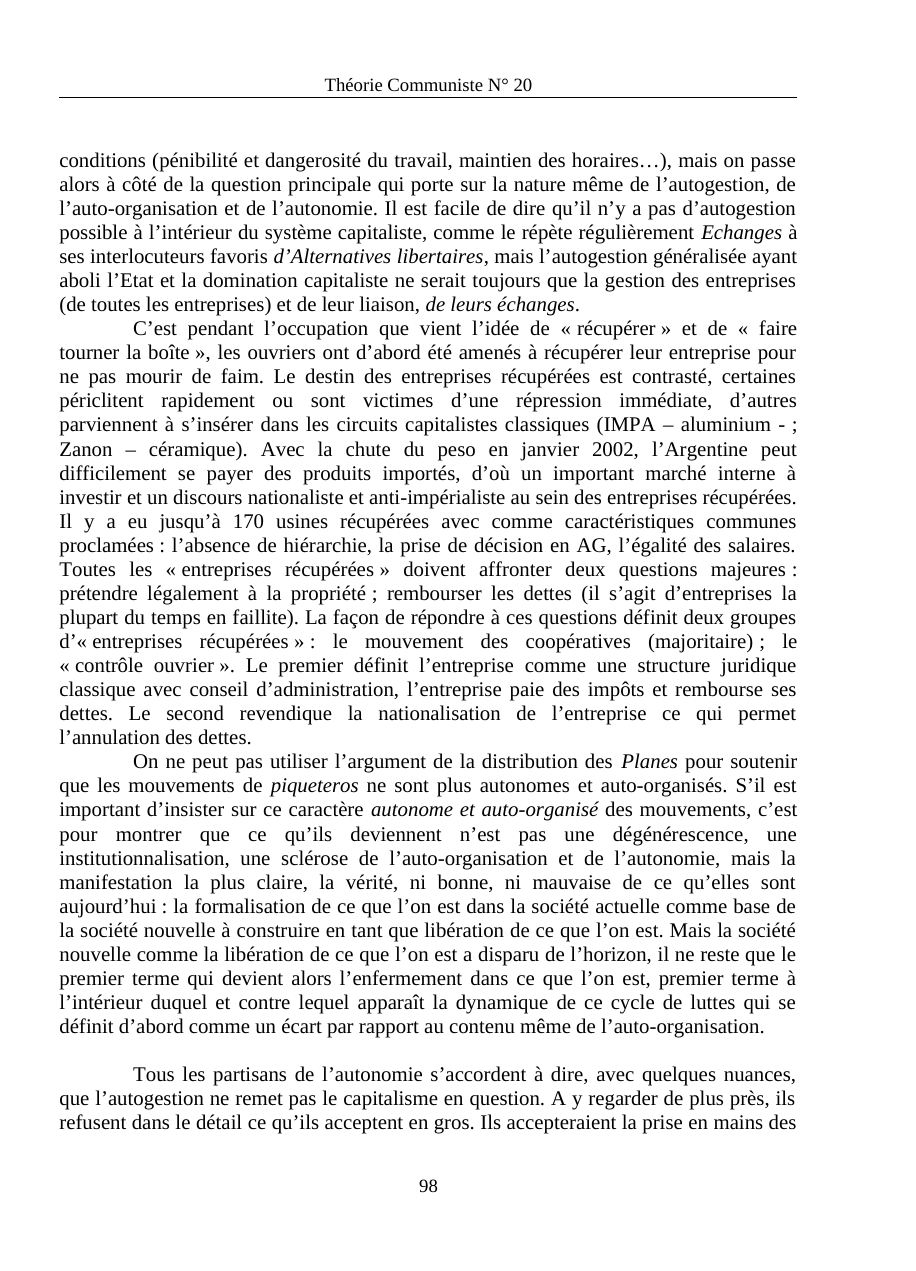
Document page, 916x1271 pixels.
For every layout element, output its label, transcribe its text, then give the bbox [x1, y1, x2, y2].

text Tous les partisans de l’autonomie s’accordent à dire, avec quelques nuances, que l’autogestion ne remet pas le capitalisme en question. A y regarder de plus près, ils refusent dans le détail ce qu’ils acceptent en gros. Ils accepteraient la prise en mains des [59, 1062, 797, 1134]
text conditions (pénibilité et dangerosité du travail, maintien des horaires…), mais on passe alors à côté de la question principale qui porte sur la nature même de l’autogestion, de l’auto-organisation et de l’autonomie. Il est facile de dire qu’il n’y a pas d’autogestion possible à l’intérieur du système capitaliste, comme le répète régulièrement Echanges à ses interlocuteurs favoris d’Alternatives libertaires, mais l’autogestion généralisée ayant aboli l’Etat et la domination capitaliste ne serait toujours que la gestion des entreprises (de toutes les entreprises) et de leur liaison, de leurs échanges. [59, 148, 797, 316]
text C’est pendant l’occupation que vient l’idée de « récupérer » et de « faire tourner la boîte », les ouvriers ont d’abord été amenés à récupérer leur entreprise pour ne pas mourir de faim. Le destin des entreprises récupérées est contrasté, certaines périclitent rapidement ou sont victimes d’une répression immédiate, d’autres parviennent à s’insérer dans les circuits capitalistes classiques (IMPA – aluminium - ; Zanon – céramique). Avec la chute du peso en janvier 2002, l’Argentine peut difficilement se payer des produits importés, d’où un important marché interne à investir et un discours nationaliste et anti-impérialiste au sein des entreprises récupérées. Il y a eu jusqu’à 170 usines récupérées avec comme caractéristiques communes proclamées : l’absence de hiérarchie, la prise de décision en AG, l’égalité des salaires. Toutes les « entreprises récupérées » doivent affronter deux questions majeures : prétendre légalement à la propriété ; rembourser les dettes (il s’agit d’entreprises la plupart du temps en faillite). La façon de répondre à ces questions définit deux groupes d’« entreprises récupérées » : le mouvement des coopératives (majoritaire) ; le « contrôle ouvrier ». Le premier définit l’entreprise comme une structure juridique classique avec conseil d’administration, l’entreprise paie des impôts et rembourse ses dettes. Le second revendique la nationalisation de l’entreprise ce qui permet l’annulation des dettes. [59, 316, 797, 749]
text On ne peut pas utiliser l’argument de la distribution des Planes pour soutenir que les mouvements de piqueteros ne sont plus autonomes et auto-organisés. S’il est important d’insister sur ce caractère autonome et auto-organisé des mouvements, c’est pour montrer que ce qu’ils deviennent n’est pas une dégénérescence, une institutionnalisation, une sclérose de l’auto-organisation et de l’autonomie, mais la manifestation la plus claire, la vérité, ni bonne, ni mauvaise de ce qu’elles sont aujourd’hui : la formalisation de ce que l’on est dans la société actuelle comme base de la société nouvelle à construire en tant que libération de ce que l’on est. Mais la société nouvelle comme la libération de ce que l’on est a disparu de l’horizon, il ne reste que le premier terme qui devient alors l’enfermement dans ce que l’on est, premier terme à l’intérieur duquel et contre lequel apparaît la dynamique de ce cycle de luttes qui se définit d’abord comme un écart par rapport au contenu même de l’auto-organisation. [59, 749, 797, 1038]
